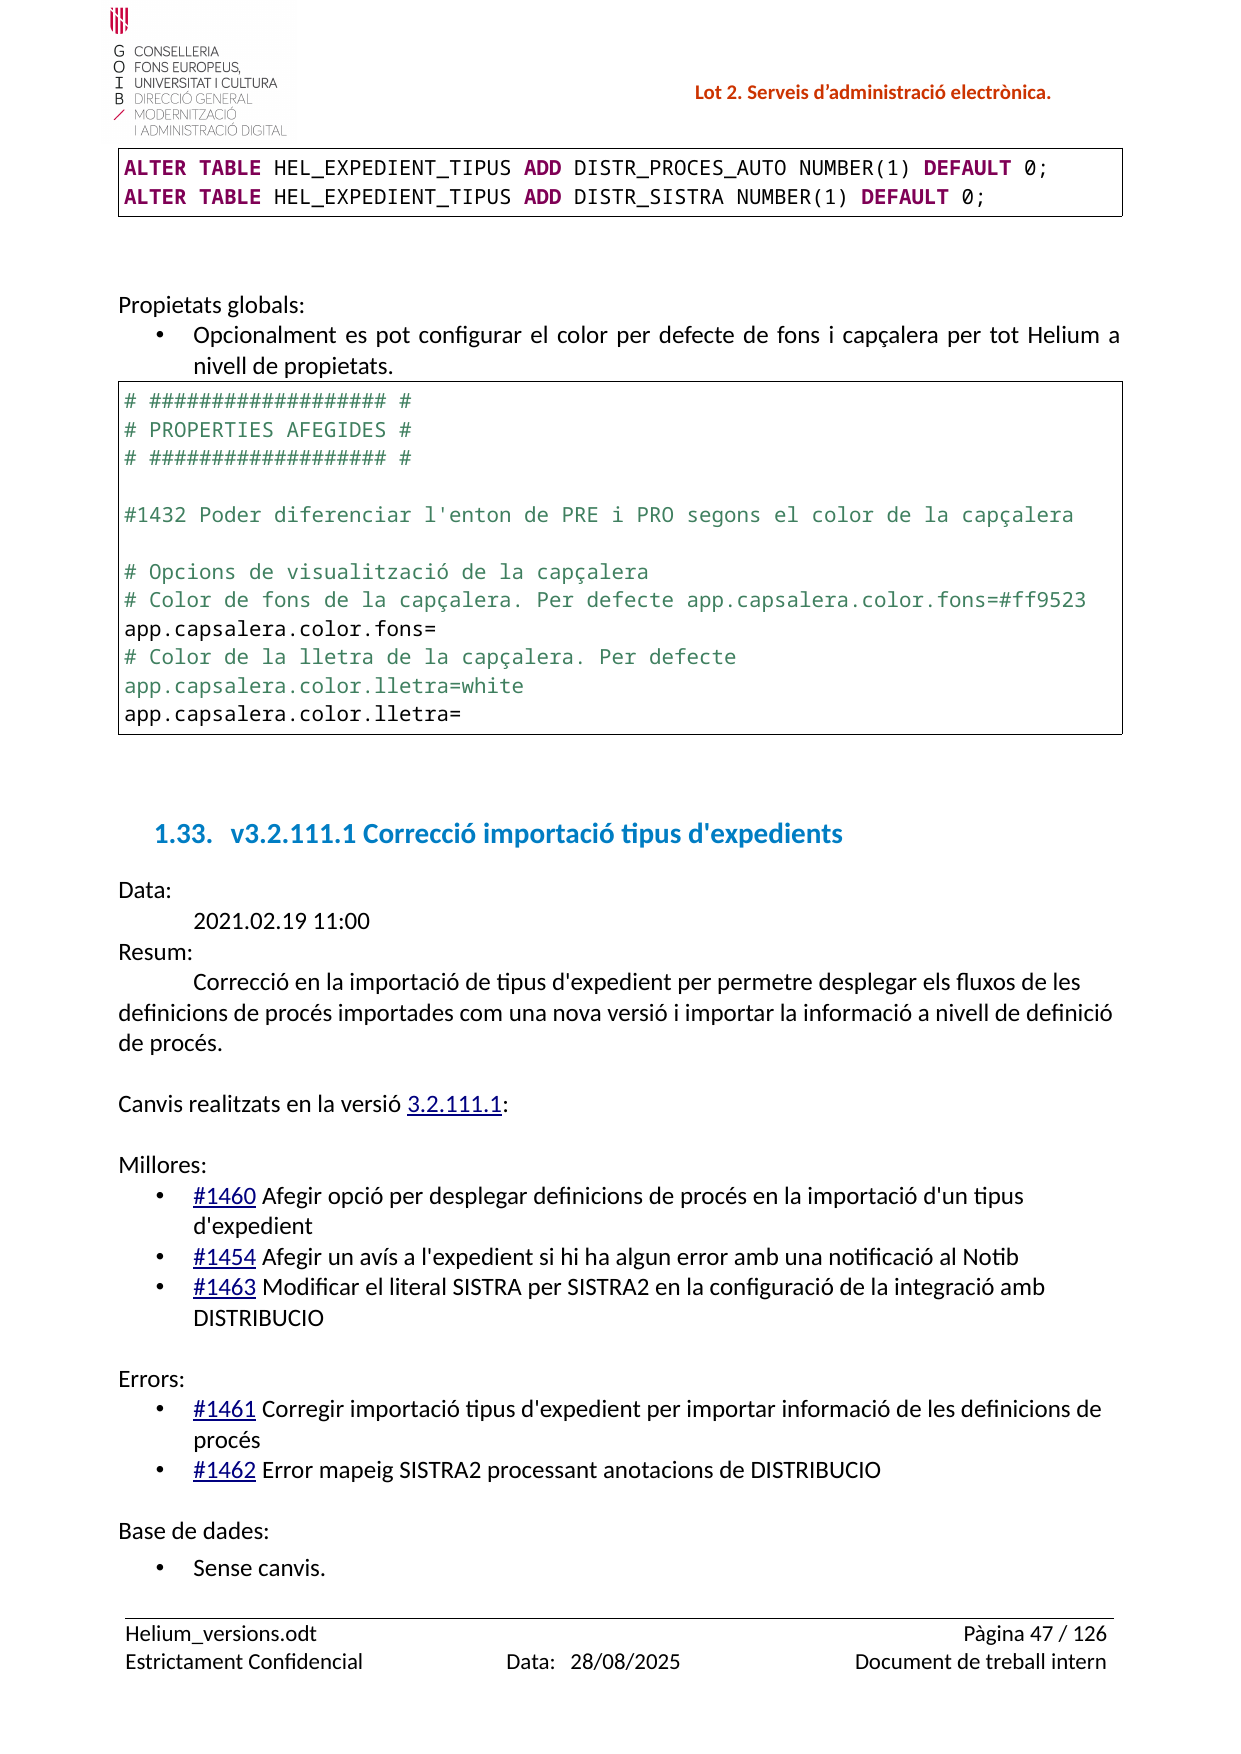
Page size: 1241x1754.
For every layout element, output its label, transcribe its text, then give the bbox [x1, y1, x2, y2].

text Errors: [118, 1363, 1122, 1393]
subtitle v3.2.111.1 Correcció importació tipus d'expedients [153, 815, 1122, 851]
picture [100, 0, 297, 144]
text Millores: [118, 1149, 1122, 1180]
text Data: [118, 874, 1122, 905]
list #1454 Afegir un avís a l'expedient si hi ha algun error amb una notificació al Notib [156, 1241, 1122, 1271]
text Canvis realitzats en la versió 3.2.111.1: [118, 1088, 1122, 1119]
text Correcció en la importació de tipus d'expedient per permetre desplegar els fluxos de les definicions de procés importades com una nova versió i importar la informació a nivell de definició de procés. [118, 966, 1122, 1058]
list Opcionalment es pot configurar el color per defecte de fons i capçalera per tot Helium a nivell de propietats. [156, 320, 1122, 381]
list #1463 Modificar el literal SISTRA per SISTRA2 en la configuració de la integració amb DISTRIBUCIO [156, 1271, 1122, 1332]
list #1462 Error mapeig SISTRA2 processant anotacions de DISTRIBUCIO [156, 1454, 1122, 1485]
table_header # ################### # # PROPERTIES AFEGIDES # # ################### # #1432 Poder diferenciar l'enton de PRE i PRO segons el color de la capçalera # Opcions de visualització de la capçalera # Color de fons de la capçalera. Per defecte app.capsalera.color.fons=#ff9523 app.capsalera.color.fons= # Color de la lletra de la capçalera. Per defecte app.capsalera.color.lletra=white app.capsalera.color.lletra= [119, 382, 1122, 733]
text Propietats globals: [118, 289, 1122, 320]
text Base de dades: [118, 1516, 1122, 1546]
text 2021.02.19 11:00 [118, 905, 1122, 936]
table_header ALTER TABLE HEL_EXPEDIENT_TIPUS ADD DISTR_PROCES_AUTO NUMBER(1) DEFAULT 0; ALTER TABLE HEL_EXPEDIENT_TIPUS ADD DISTR_SISTRA NUMBER(1) DEFAULT 0; [119, 149, 1122, 216]
list #1460 Afegir opció per desplegar definicions de procés en la importació d'un tipus d'expedient [156, 1180, 1122, 1241]
text Resum: [118, 936, 1122, 966]
list Sense canvis. [156, 1552, 1122, 1582]
list #1461 Corregir importació tipus d'expedient per importar informació de les definicions de procés [156, 1393, 1122, 1454]
